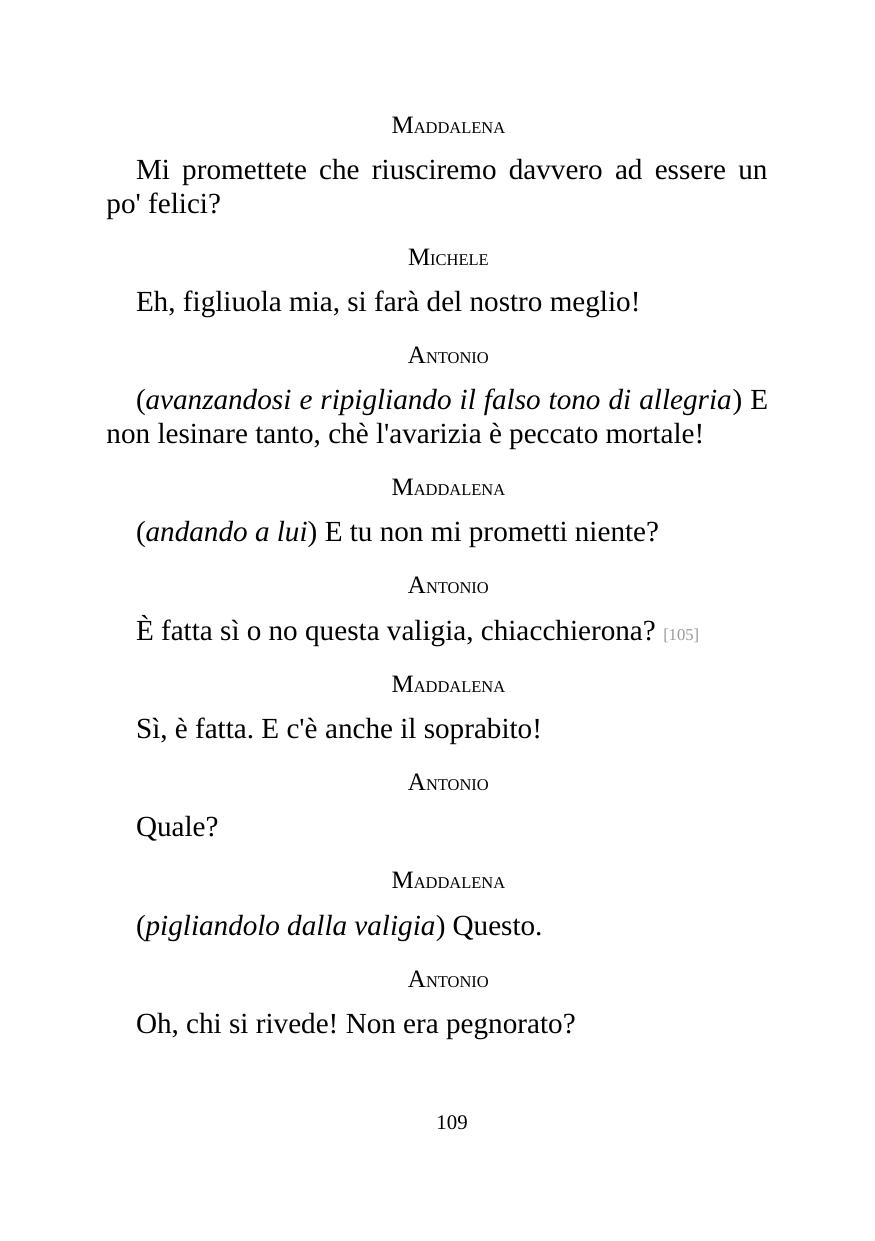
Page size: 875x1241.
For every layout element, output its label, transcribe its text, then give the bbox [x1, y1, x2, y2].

text È fatta sì o no questa valigia, chiacchierona? [105] [106, 613, 768, 646]
text (andando a lui) E tu non mi prometti niente? [106, 514, 768, 548]
text Mi promettete che riusciremo davvero ad essere un po' felici? [106, 152, 768, 219]
text (pigliandolo dalla valigia) Questo. [106, 908, 768, 941]
text Antonio [106, 763, 768, 797]
text Michele [106, 238, 768, 272]
text Eh, figliuola mia, si farà del nostro meglio! [106, 284, 768, 318]
text Quale? [106, 809, 768, 843]
text Maddalena [106, 862, 768, 895]
text Maddalena [106, 665, 768, 698]
text Antonio [106, 567, 768, 600]
text Sì, è fatta. E c'è anche il soprabito! [106, 711, 768, 744]
text (avanzandosi e ripigliando il falso tono di allegria) E non lesinare tanto, chè l'avarizia è peccato mortale! [106, 382, 768, 449]
text Maddalena [106, 468, 768, 502]
text Oh, chi si rivede! Non era pegnorato? [106, 1006, 768, 1039]
text Antonio [106, 960, 768, 993]
text Antonio [106, 336, 768, 370]
text Maddalena [106, 106, 768, 140]
